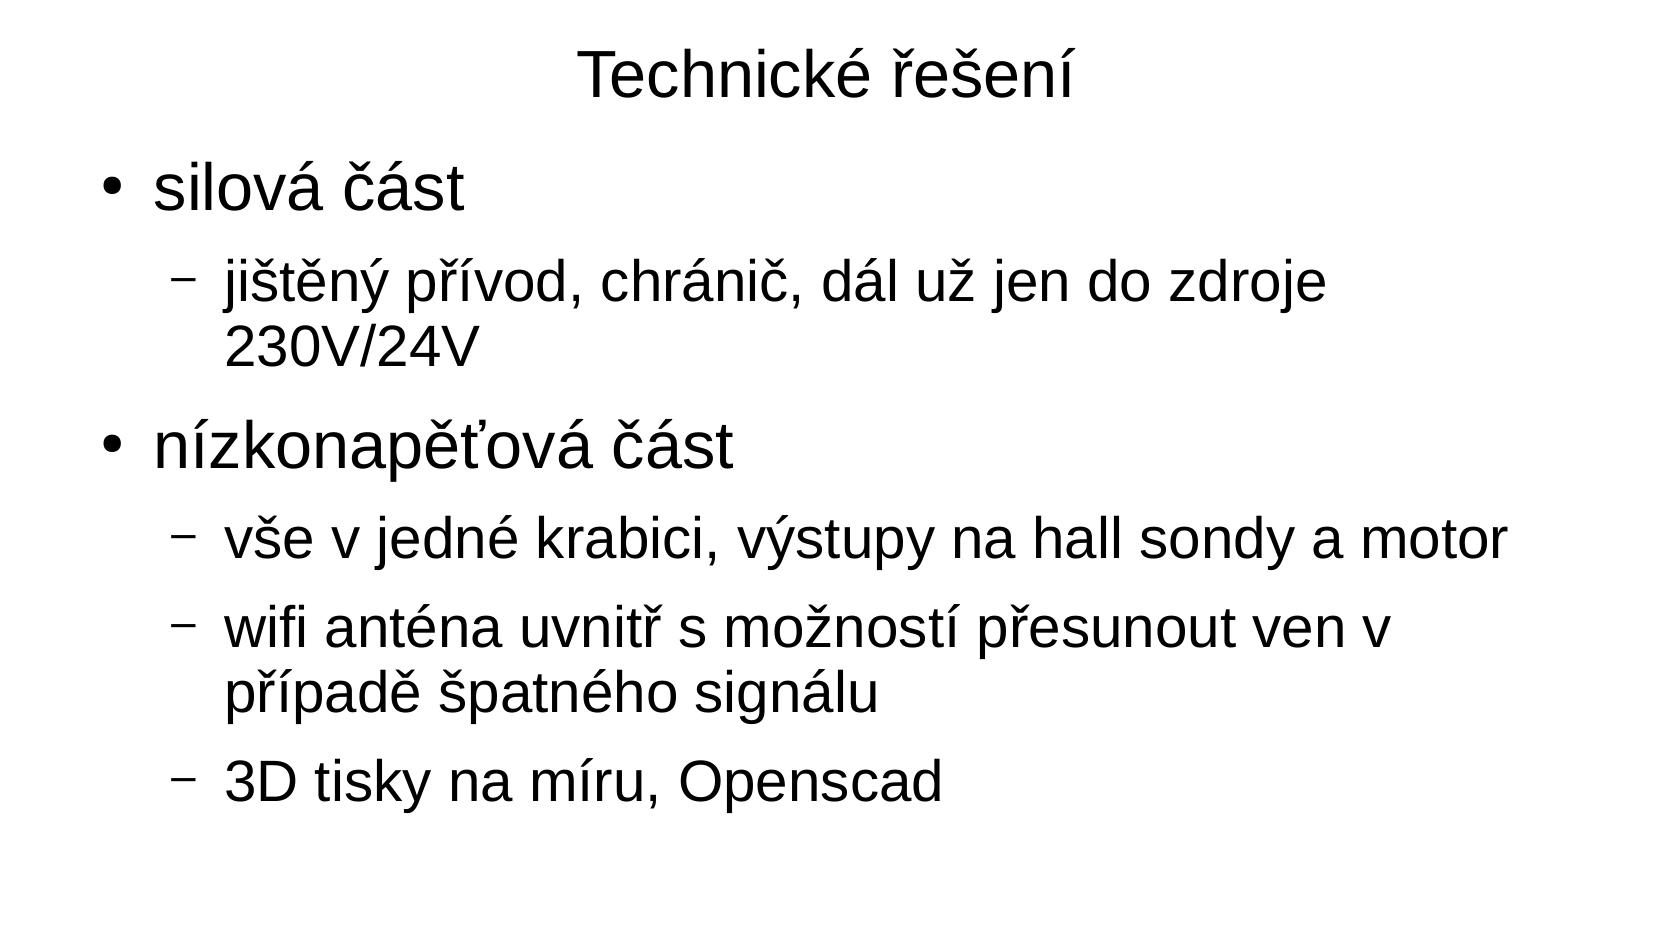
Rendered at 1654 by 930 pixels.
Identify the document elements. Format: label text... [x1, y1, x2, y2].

list silová část jištěný přívod, chránič, dál už jen do zdroje 230V/24V nízkonapěťová část vše v jedné krabici, výstupy na hall sondy a motor wifi anténa uvnitř s možností přesunout ven v případě špatného signálu 3D tisky na míru, Openscad [82, 150, 1571, 826]
title Technické řešení [82, 37, 1571, 113]
